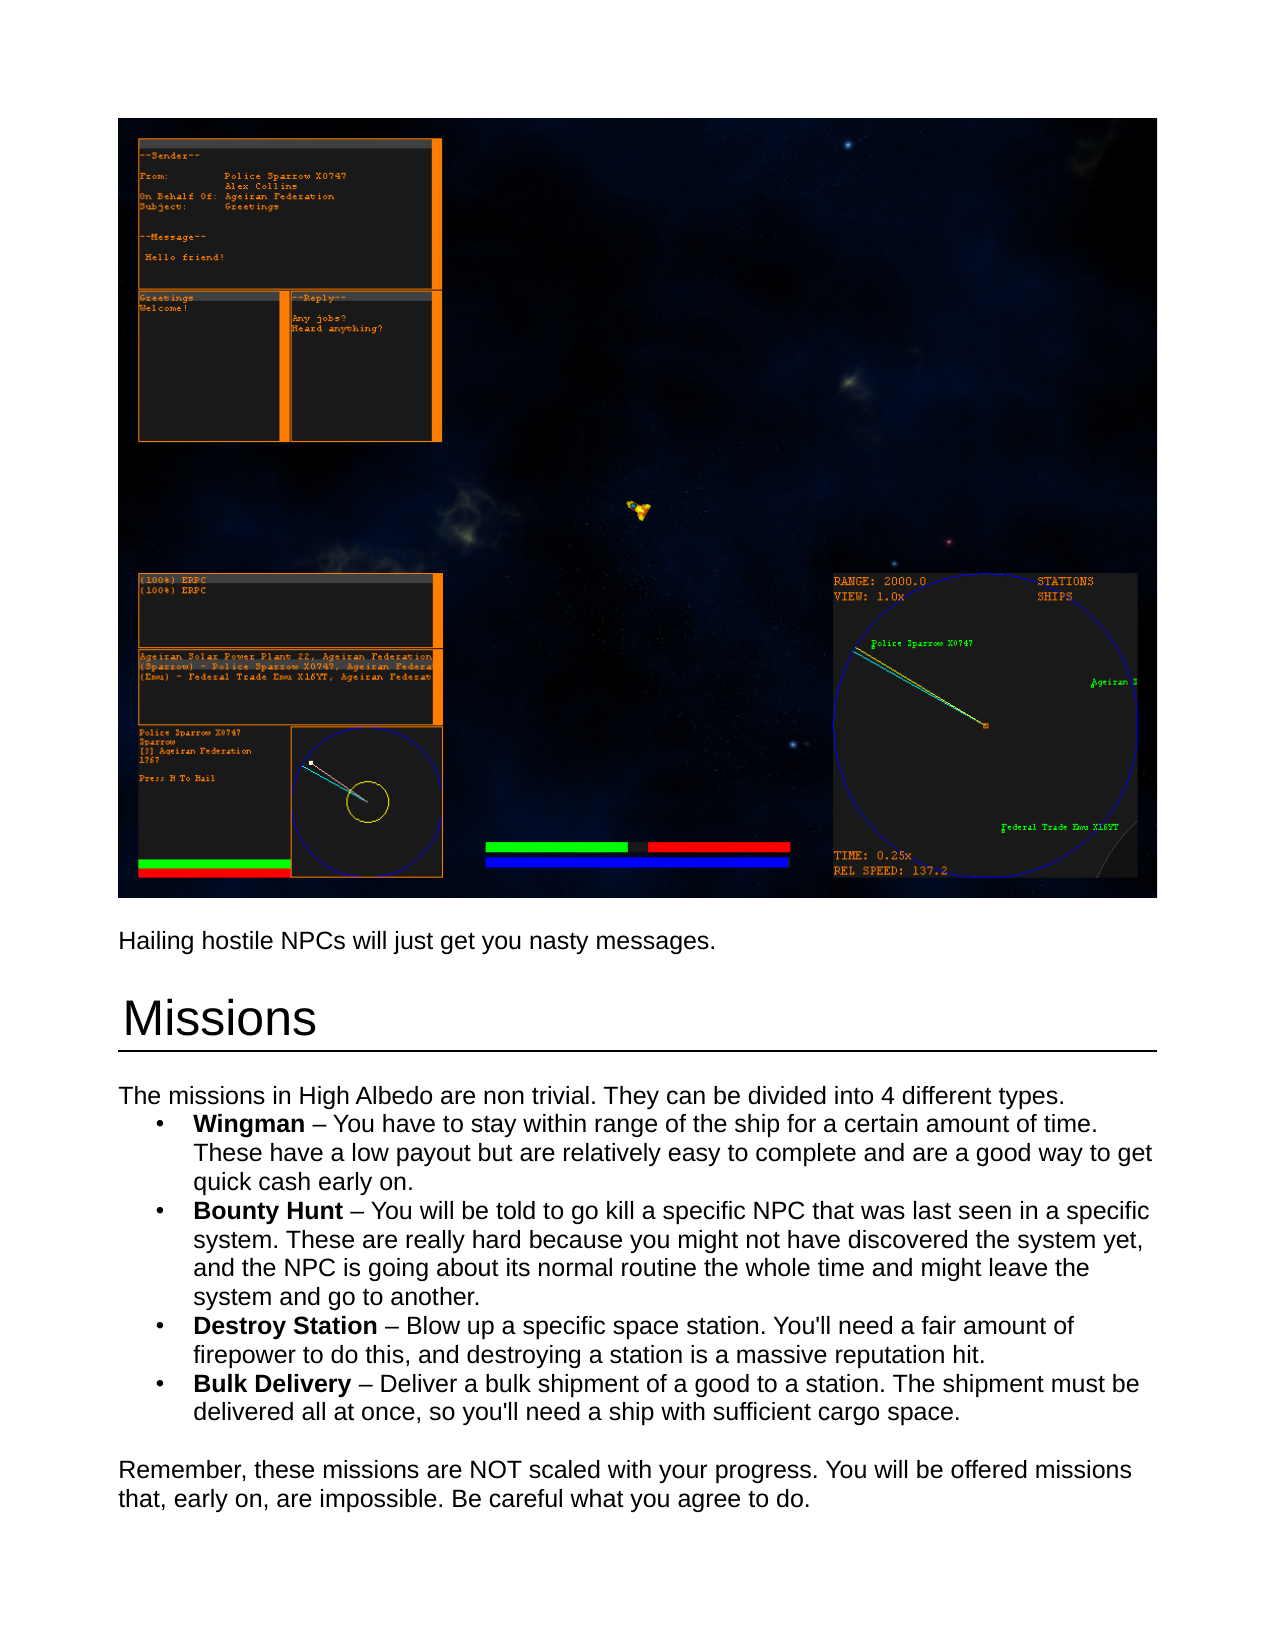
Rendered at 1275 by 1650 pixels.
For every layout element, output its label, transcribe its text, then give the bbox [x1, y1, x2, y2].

list Bulk Delivery – Deliver a bulk shipment of a good to a station. The shipment must be delivered all at once, so you'll need a ship with sufficient cargo space. [156, 1368, 1157, 1426]
list Bounty Hunt – You will be told to go kill a specific NPC that was last seen in a specific system. These are really hard because you might not have discovered the system yet, and the NPC is going about its normal routine the whole time and might leave the system and go to another. [156, 1196, 1157, 1311]
text Missions [118, 984, 1157, 1050]
text Remember, these missions are NOT scaled with your progress. You will be offered missions that, early on, are impossible. Be careful what you agree to do. [118, 1455, 1157, 1512]
picture [118, 118, 1158, 898]
text The missions in High Albedo are non trivial. They can be divided into 4 different types. [118, 1081, 1157, 1109]
text Hailing hostile NPCs will just get you nasty messages. [118, 926, 1157, 955]
list Destroy Station – Blow up a specific space station. You'll need a fair amount of firepower to do this, and destroying a station is a massive reputation hit. [156, 1311, 1157, 1368]
list Wingman – You have to stay within range of the ship for a certain amount of time. These have a low payout but are relatively easy to complete and are a good way to get quick cash early on. [156, 1109, 1157, 1196]
